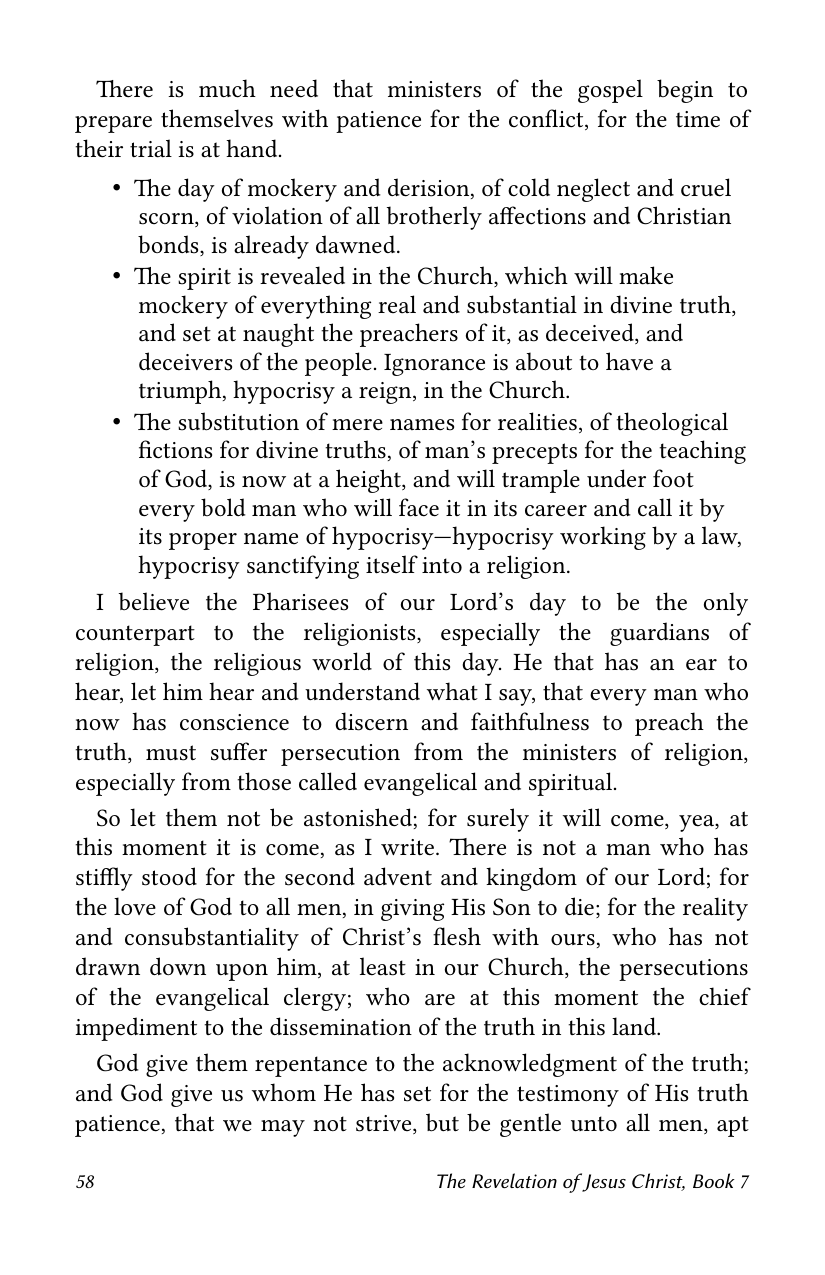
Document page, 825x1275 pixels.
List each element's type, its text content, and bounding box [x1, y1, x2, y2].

list The day of mockery and derision, of cold neglect and cruel scorn, of violation of all brotherly affections and Christian bonds, is already dawned. [112, 174, 750, 259]
text I believe the Pharisees of our Lord’s day to be the only counterpart to the religionists, especially the guardians of religion, the religious world of this day. He that has an ear to hear, let him hear and understand what I say, that every man who now has conscience to discern and faithfulness to preach the truth, must suffer persecution from the ministers of religion, especially from those called evangelical and spiritual. [75, 588, 750, 796]
text So let them not be astonished; for surely it will come, yea, at this moment it is come, as I write. There is not a man who has stiffly stood for the second advent and kingdom of our Lord; for the love of God to all men, in giving His Son to die; for the reality and consubstantiality of Christ’s flesh with ours, who has not drawn down upon him, at least in our Church, the persecutions of the evangelical clergy; who are at this moment the chief impediment to the dissemination of the truth in this land. [75, 803, 750, 1041]
list The spirit is revealed in the Church, which will make mockery of everything real and substantial in divine truth, and set at naught the preachers of it, as deceived, and deceivers of the people. Ignorance is about to have a triumph, hypocrisy a reign, in the Church. [112, 262, 750, 405]
text There is much need that ministers of the gospel begin to prepare themselves with patience for the conflict, for the time of their trial is at hand. [75, 75, 750, 163]
text God give them repentance to the acknowledgment of the truth; and God give us whom He has set for the testimony of His truth patience, that we may not strive, but be gentle unto all men, apt [75, 1049, 750, 1137]
list The substitution of mere names for realities, of theological fictions for divine truths, of man’s precepts for the teaching of God, is now at a height, and will trample under foot every bold man who will face it in its career and call it by its proper name of hypocrisy—hypocrisy working by a law, hypocrisy sanctifying itself into a religion. [112, 408, 750, 579]
